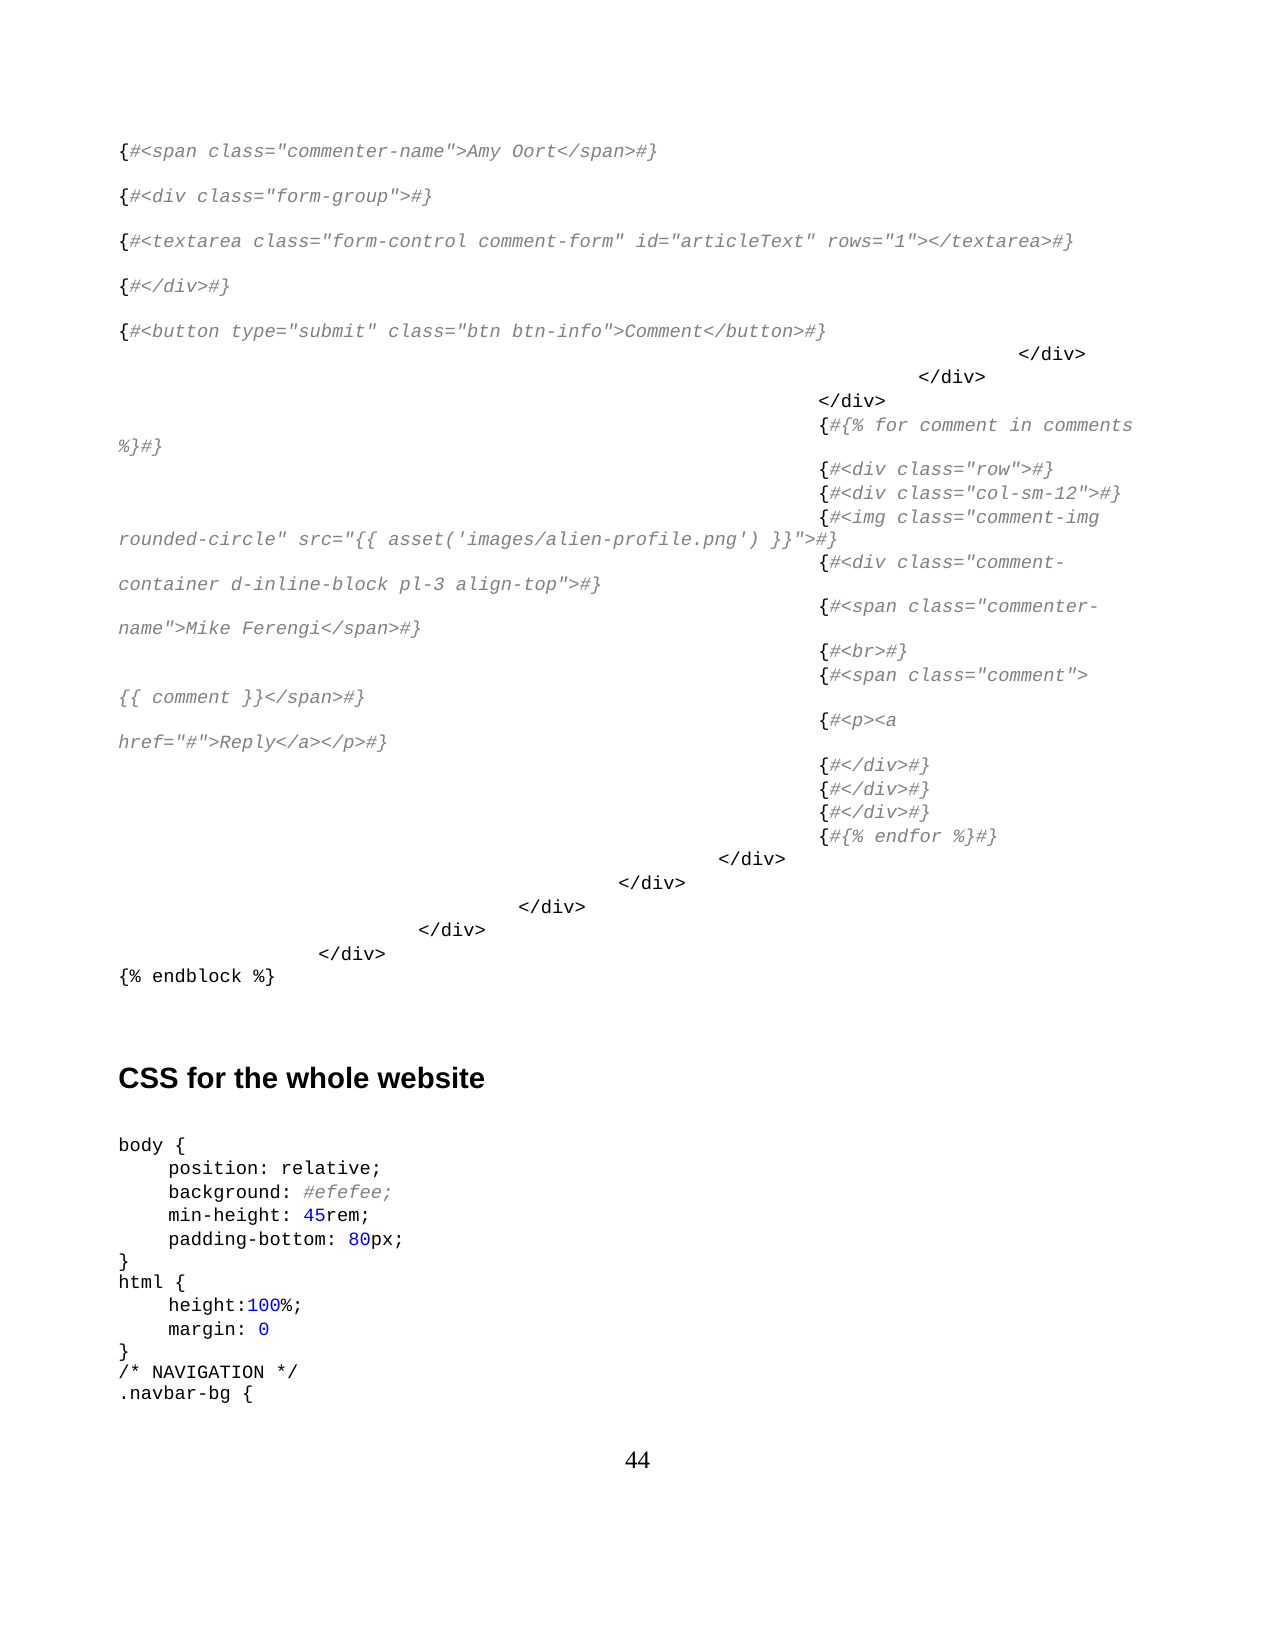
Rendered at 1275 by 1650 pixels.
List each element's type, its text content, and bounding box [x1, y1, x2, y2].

text </div> [118, 848, 1157, 872]
text height:100%; [118, 1294, 1157, 1318]
text html { [118, 1273, 1157, 1294]
text {#<br>#} [118, 640, 1157, 664]
text {#<div class="col-sm-12">#} [118, 482, 1157, 506]
text {#</div>#} [118, 253, 1157, 298]
text </div> [118, 366, 1157, 390]
text margin: 0 [118, 1318, 1157, 1341]
text {#<img class="comment-img rounded-circle" src="{{ asset('images/alien-profile.png') }}">#} [118, 506, 1157, 551]
text {#<p><a href="#">Reply</a></p>#} [118, 709, 1157, 754]
text /* NAVIGATION */ [118, 1363, 1157, 1384]
text {% endblock %} [118, 967, 1157, 988]
text {#</div>#} [118, 754, 1157, 777]
text } [118, 1252, 1157, 1273]
text {#<span class="comment"> {{ comment }}</span>#} [118, 664, 1157, 709]
text {#{% for comment in comments %}#} [118, 413, 1157, 458]
text </div> [118, 872, 1157, 896]
text min-height: 45rem; [118, 1204, 1157, 1228]
text {#</div>#} [118, 801, 1157, 825]
text {#<span class="commenter-name">Mike Ferengi</span>#} [118, 596, 1157, 640]
text {#<span class="commenter-name">Amy Oort</span>#} [118, 118, 1157, 163]
text {#</div>#} [118, 777, 1157, 801]
text {#<div class="comment-container d-inline-block pl-3 align-top">#} [118, 551, 1157, 596]
text {#<button type="submit" class="btn btn-info">Comment</button>#} [118, 298, 1157, 343]
text </div> [118, 390, 1157, 413]
subtitle CSS for the whole website [118, 1061, 1157, 1094]
text {#{% endfor %}#} [118, 825, 1157, 848]
text position: relative; [118, 1157, 1157, 1181]
text } [118, 1341, 1157, 1363]
text background: #efefee; [118, 1181, 1157, 1204]
text .navbar-bg { [118, 1384, 1157, 1405]
text {#<div class="form-group">#} [118, 163, 1157, 208]
text </div> [118, 343, 1157, 366]
text {#<textarea class="form-control comment-form" id="articleText" rows="1"></textarea>#} [118, 208, 1157, 253]
text </div> [118, 943, 1157, 967]
text </div> [118, 896, 1157, 919]
text body { [118, 1136, 1157, 1157]
text padding-bottom: 80px; [118, 1228, 1157, 1252]
text </div> [118, 919, 1157, 943]
text {#<div class="row">#} [118, 458, 1157, 482]
